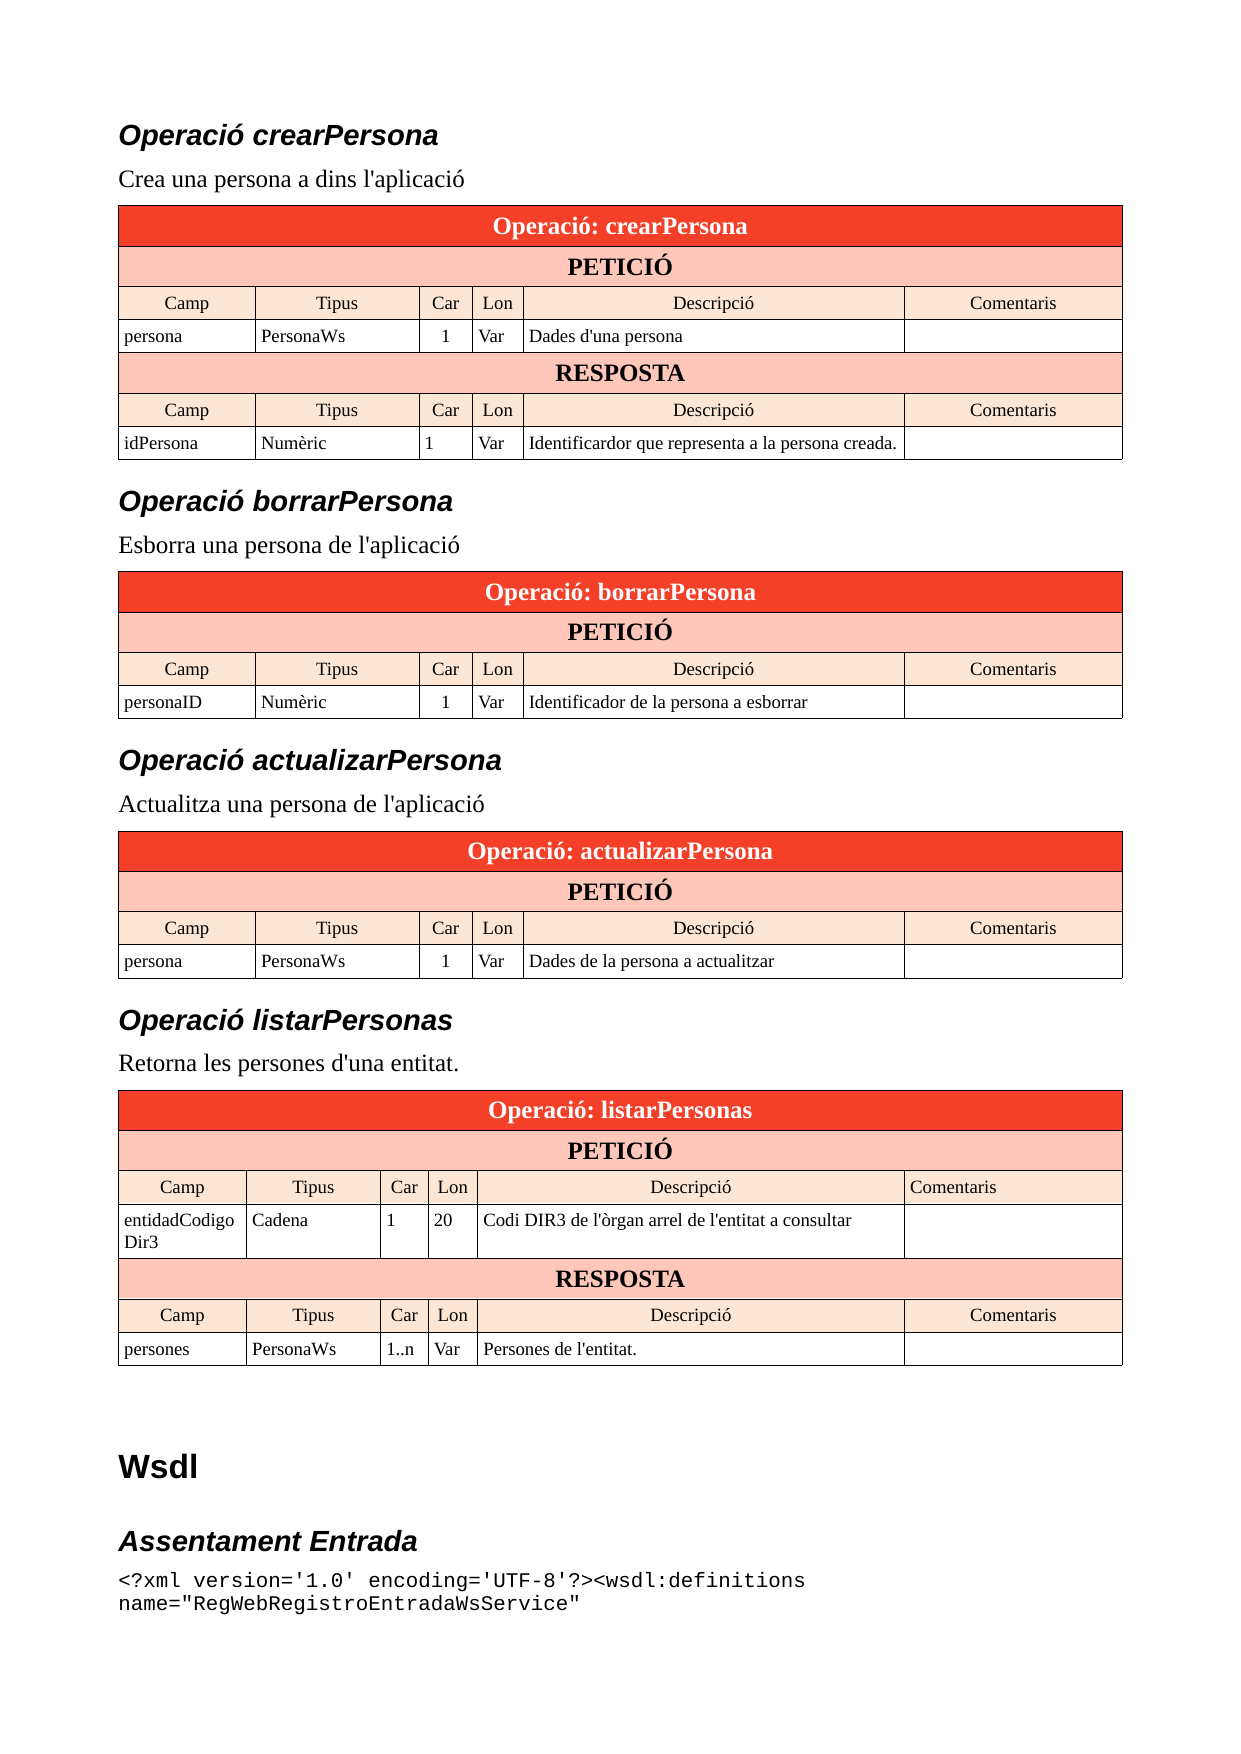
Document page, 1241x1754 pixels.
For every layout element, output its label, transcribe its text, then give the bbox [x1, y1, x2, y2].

table_cell [905, 686, 1122, 718]
table_cell Camp [119, 287, 255, 319]
text <?xml version='1.0' encoding='UTF-8'?><wsdl:definitions name="RegWebRegistroEntradaWsService" [118, 1569, 1122, 1617]
table_cell Descripció [478, 1300, 904, 1332]
table_cell Descripció [524, 287, 904, 319]
table_cell Descripció [524, 653, 904, 685]
table_cell 1 [420, 320, 472, 352]
table_cell idPersona [119, 427, 255, 459]
table_cell Dades d'una persona [524, 320, 904, 352]
text Retorna les persones d'una entitat. [118, 1048, 1122, 1077]
table_cell PETICIÓ [119, 247, 1122, 286]
table_cell Tipus [247, 1300, 380, 1332]
table_cell Numèric [256, 686, 419, 718]
table_cell Tipus [256, 912, 419, 944]
table_cell Camp [119, 912, 255, 944]
table_cell PersonaWs [247, 1333, 380, 1365]
table_cell PETICIÓ [119, 613, 1122, 652]
table_cell 1..n [381, 1333, 428, 1365]
table_cell 1 [420, 427, 472, 459]
table_cell Car [420, 287, 472, 319]
table_cell PETICIÓ [119, 1131, 1122, 1170]
table_cell Numèric [256, 427, 419, 459]
table_cell PersonaWs [256, 945, 419, 977]
table_header Operació: listarPersonas [119, 1091, 1122, 1130]
table_cell Lon [473, 287, 523, 319]
table_cell Codi DIR3 de l'òrgan arrel de l'entitat a consultar [478, 1205, 904, 1258]
table_header Operació: actualizarPersona [119, 832, 1122, 871]
table_cell entidadCodigoDir3 [119, 1205, 246, 1258]
table_cell Descripció [524, 912, 904, 944]
table_cell Cadena [247, 1205, 380, 1258]
table_cell Tipus [247, 1171, 380, 1203]
table_cell Comentaris [905, 912, 1122, 944]
table_cell 20 [429, 1205, 477, 1258]
table_cell 1 [420, 686, 472, 718]
table_cell Comentaris [905, 1171, 1122, 1203]
table_cell Tipus [256, 653, 419, 685]
table_cell Comentaris [905, 1300, 1122, 1332]
table_cell persona [119, 945, 255, 977]
table_cell Car [420, 653, 472, 685]
table_cell Car [420, 394, 472, 426]
table_cell Descripció [478, 1171, 904, 1203]
table_cell Comentaris [905, 394, 1122, 426]
table_cell Identificardor que representa a la persona creada. [524, 427, 904, 459]
subtitle Operació listarPersonas [118, 1002, 1122, 1036]
table_cell Var [473, 945, 523, 977]
subtitle Wsdl [118, 1447, 1122, 1486]
table_cell Car [381, 1300, 428, 1332]
table_cell [905, 945, 1122, 977]
table_cell Lon [473, 912, 523, 944]
table_cell Lon [473, 653, 523, 685]
table_cell Var [473, 686, 523, 718]
table_cell Camp [119, 394, 255, 426]
table_cell persona [119, 320, 255, 352]
table_cell 1 [420, 945, 472, 977]
table_cell [905, 427, 1122, 459]
text Crea una persona a dins l'aplicació [118, 164, 1122, 193]
table_cell [905, 1205, 1122, 1258]
table_cell 1 [381, 1205, 428, 1258]
table_cell RESPOSTA [119, 1259, 1122, 1298]
table_cell Identificador de la persona a esborrar [524, 686, 904, 718]
subtitle Operació crearPersona [118, 118, 1122, 152]
table_cell Descripció [524, 394, 904, 426]
text Esborra una persona de l'aplicació [118, 530, 1122, 559]
table_cell Comentaris [905, 287, 1122, 319]
table_cell [905, 1333, 1122, 1365]
table_cell RESPOSTA [119, 353, 1122, 393]
table_cell Lon [473, 394, 523, 426]
table_cell Var [473, 320, 523, 352]
table_cell PersonaWs [256, 320, 419, 352]
table_cell Dades de la persona a actualitzar [524, 945, 904, 977]
table_cell Tipus [256, 287, 419, 319]
table_cell Comentaris [905, 653, 1122, 685]
table_cell Car [420, 912, 472, 944]
table_cell Camp [119, 1171, 246, 1203]
table_cell Camp [119, 1300, 246, 1332]
table_cell Tipus [256, 394, 419, 426]
table_cell persones [119, 1333, 246, 1365]
table_header Operació: crearPersona [119, 206, 1122, 246]
table_cell [905, 320, 1122, 352]
text Actualitza una persona de l'aplicació [118, 789, 1122, 818]
table_cell personaID [119, 686, 255, 718]
table_cell Var [429, 1333, 477, 1365]
subtitle Operació actualizarPersona [118, 743, 1122, 777]
table_cell PETICIÓ [119, 872, 1122, 911]
table_cell Var [473, 427, 523, 459]
table_header Operació: borrarPersona [119, 572, 1122, 612]
table_cell Persones de l'entitat. [478, 1333, 904, 1365]
table_cell Car [381, 1171, 428, 1203]
table_cell Lon [429, 1300, 477, 1332]
table_cell Lon [429, 1171, 477, 1203]
table_cell Camp [119, 653, 255, 685]
subtitle Operació borrarPersona [118, 484, 1122, 517]
subtitle Assentament Entrada [118, 1523, 1122, 1557]
